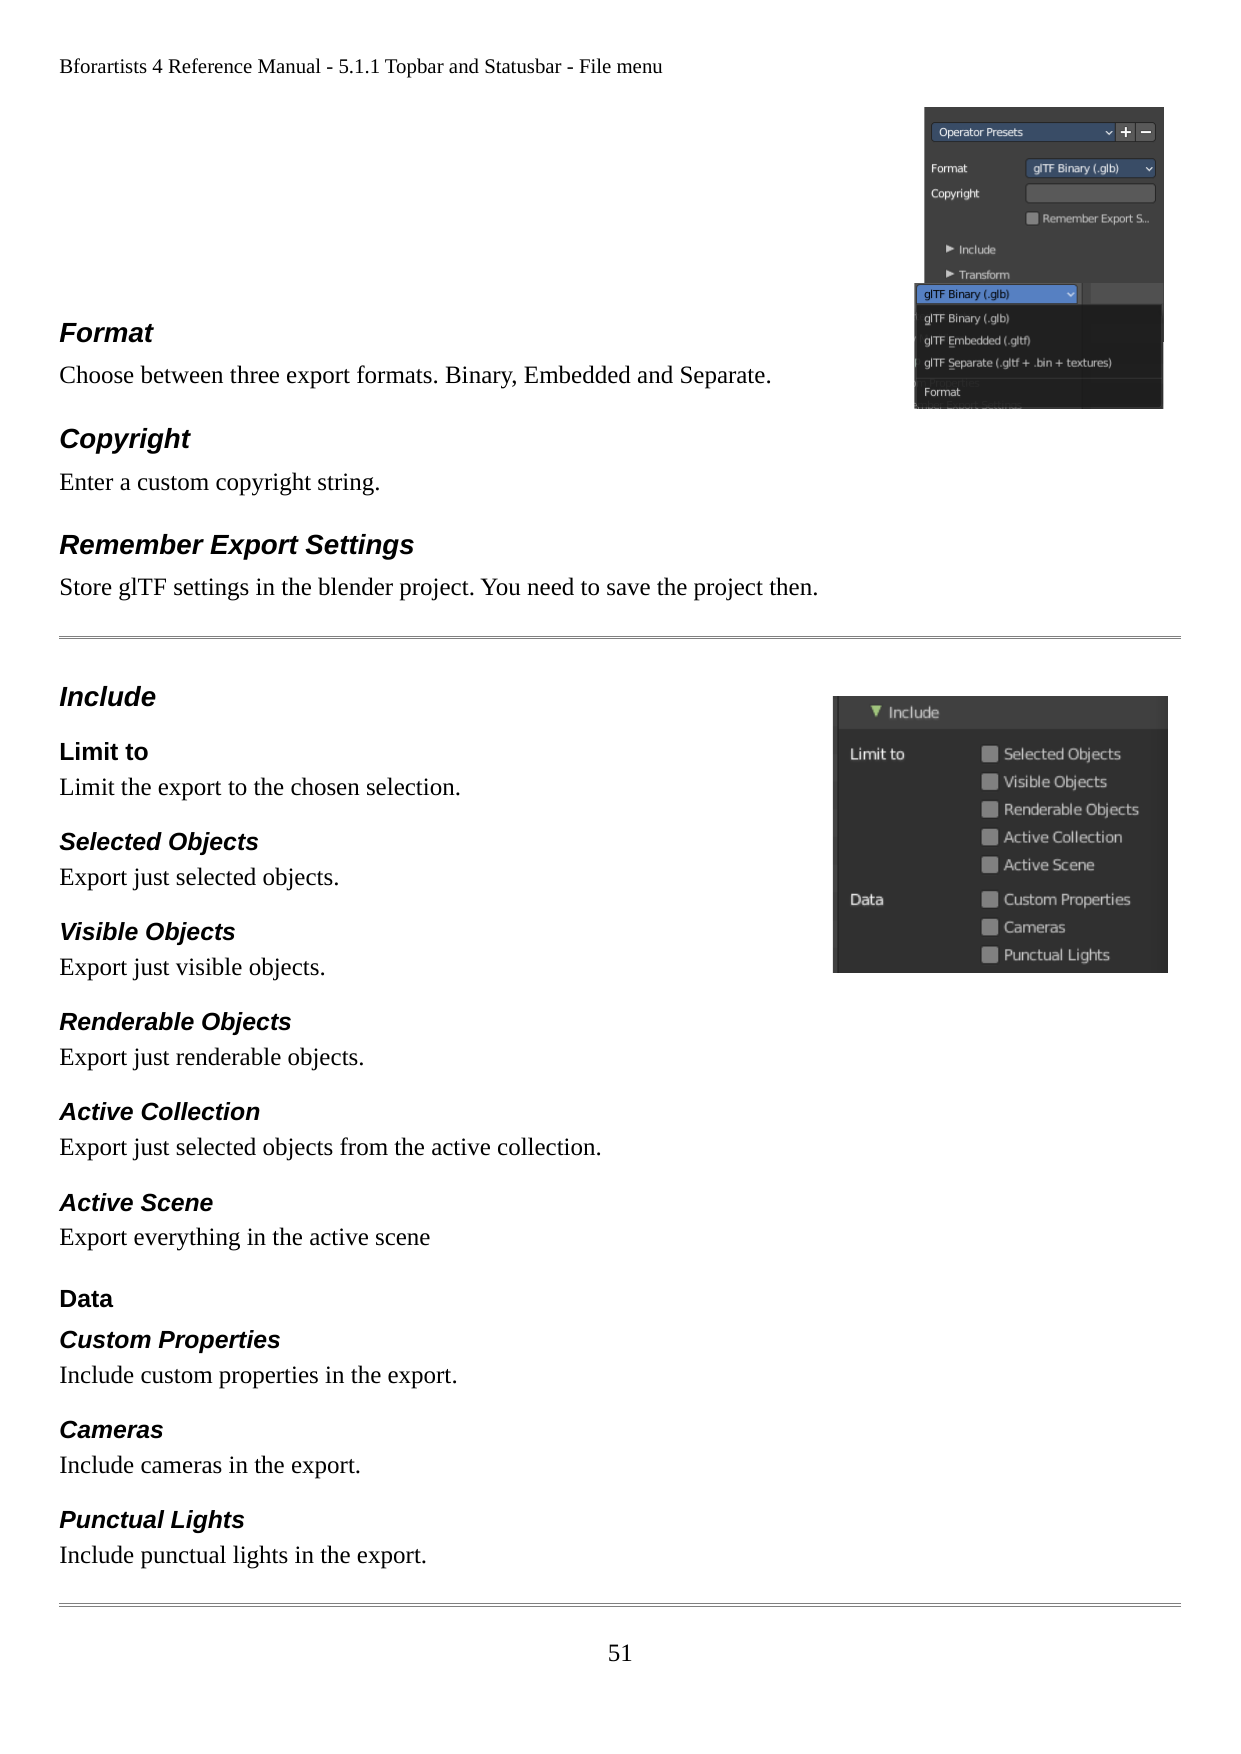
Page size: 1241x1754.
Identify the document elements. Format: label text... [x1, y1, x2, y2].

text Export just selected objects from the active collection. [59, 1132, 1181, 1161]
subtitle [1168, 827, 1181, 856]
subtitle Renderable Objects [59, 1007, 1181, 1036]
text Include custom properties in the export. [59, 1360, 1181, 1388]
subtitle [1164, 316, 1181, 348]
text Choose between three export formats. Binary, Embedded and Separate. [59, 361, 914, 389]
text Include punctual lights in the export. [59, 1540, 1181, 1569]
subtitle Visible Objects [59, 917, 832, 946]
text Export just renderable objects. [59, 1042, 1181, 1071]
text Enter a custom copyright string. [59, 467, 1181, 495]
subtitle [1168, 917, 1181, 946]
subtitle Remember Export Settings [59, 528, 1181, 560]
subtitle Copyright [59, 422, 1181, 454]
text Export just selected objects. [59, 862, 832, 891]
text Store glTF settings in the blender project. You need to save the project then. [59, 572, 1181, 601]
text Export everything in the active scene [59, 1222, 1181, 1251]
subtitle [1168, 737, 1181, 766]
text Include cameras in the export. [59, 1450, 1181, 1479]
picture [914, 107, 1164, 409]
subtitle Custom Properties [59, 1325, 1181, 1353]
subtitle Cameras [59, 1415, 1181, 1444]
subtitle Punctual Lights [59, 1505, 1181, 1534]
subtitle Active Collection [59, 1097, 1181, 1126]
subtitle Include [59, 680, 1181, 712]
subtitle Selected Objects [59, 827, 832, 856]
text Export just visible objects. [59, 952, 1181, 981]
subtitle Active Scene [59, 1188, 1181, 1216]
subtitle Format [59, 316, 914, 348]
text Limit the export to the chosen selection. [59, 772, 832, 801]
picture [832, 696, 1168, 973]
subtitle Limit to [59, 737, 832, 766]
subtitle Data [59, 1284, 1181, 1312]
